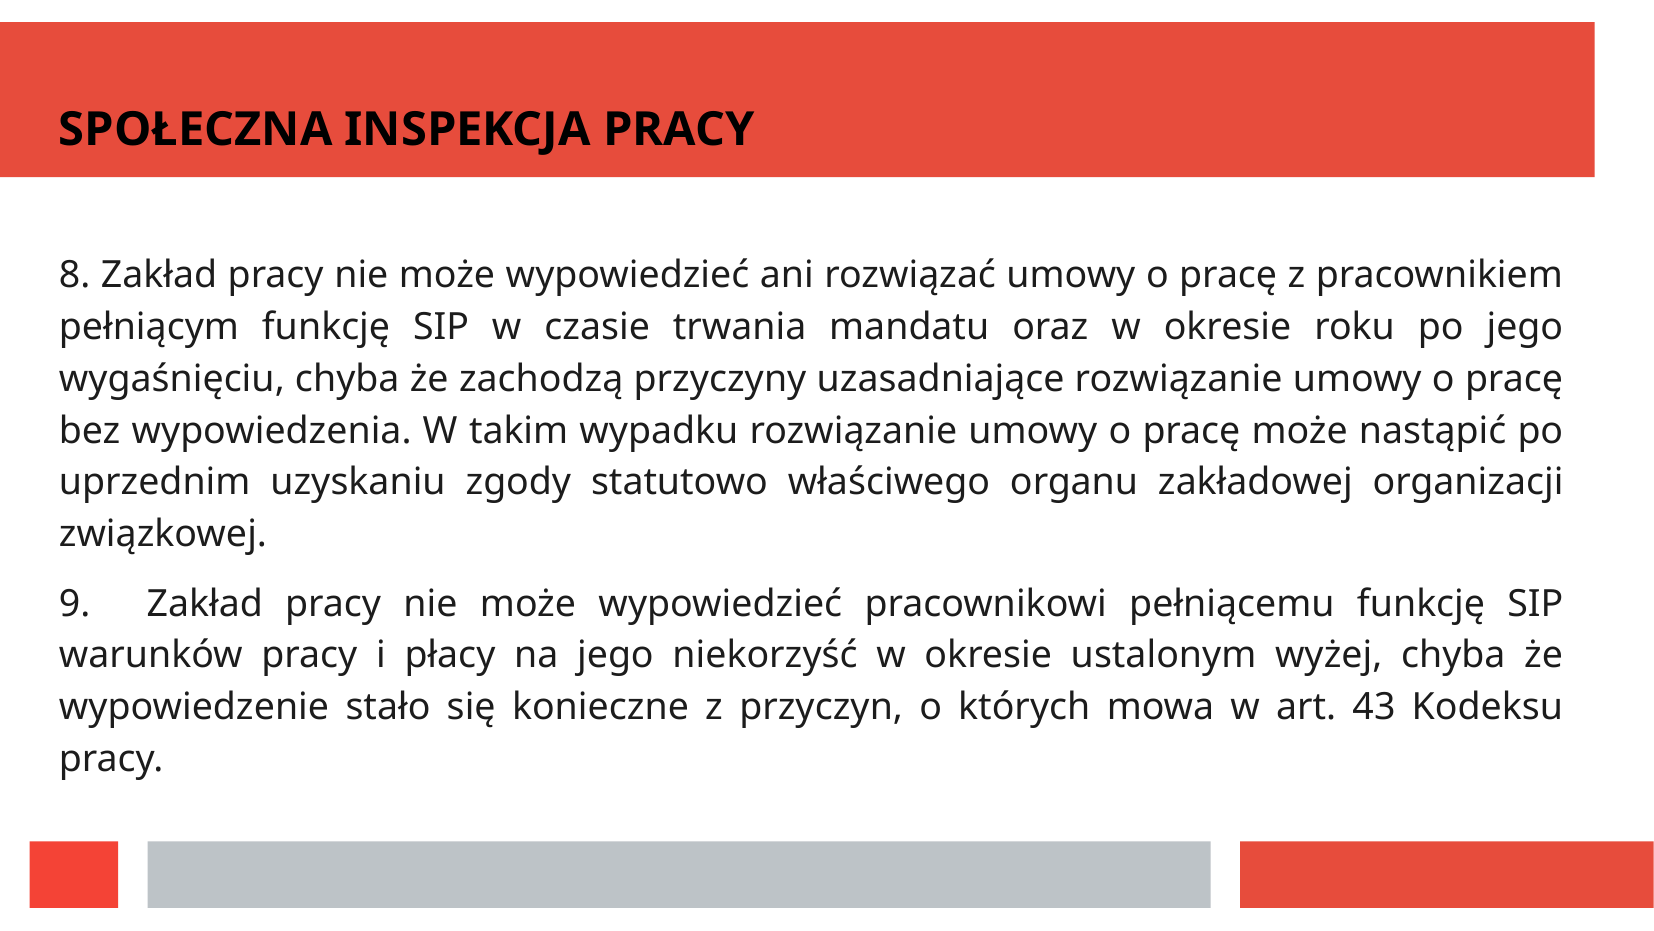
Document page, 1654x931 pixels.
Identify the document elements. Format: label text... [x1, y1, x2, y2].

title SPOŁECZNA INSPEKCJA PRACY [59, 44, 1595, 156]
subtitle 8. Zakład pracy nie może wypowiedzieć ani rozwiązać umowy o pracę z pracownikiem pełniącym funkcję SIP w czasie trwania mandatu oraz w okresie roku po jego wygaśnięciu, chyba że zachodzą przyczyny uzasadniające rozwiązanie umowy o pracę bez wypowiedzenia. W takim wypadku rozwiązanie umowy o pracę może nastąpić po uprzednim uzyskaniu zgody statutowo właściwego organu zakładowej organizacji związkowej. 9. Zakład pracy nie może wypowiedzieć pracownikowi pełniącemu funkcję SIP warunków pracy i płacy na jego niekorzyść w okresie ustalonym wyżej, chyba że wypowiedzenie stało się konieczne z przyczyn, o których mowa w art. 43 Kodeksu pracy. [59, 243, 1565, 820]
